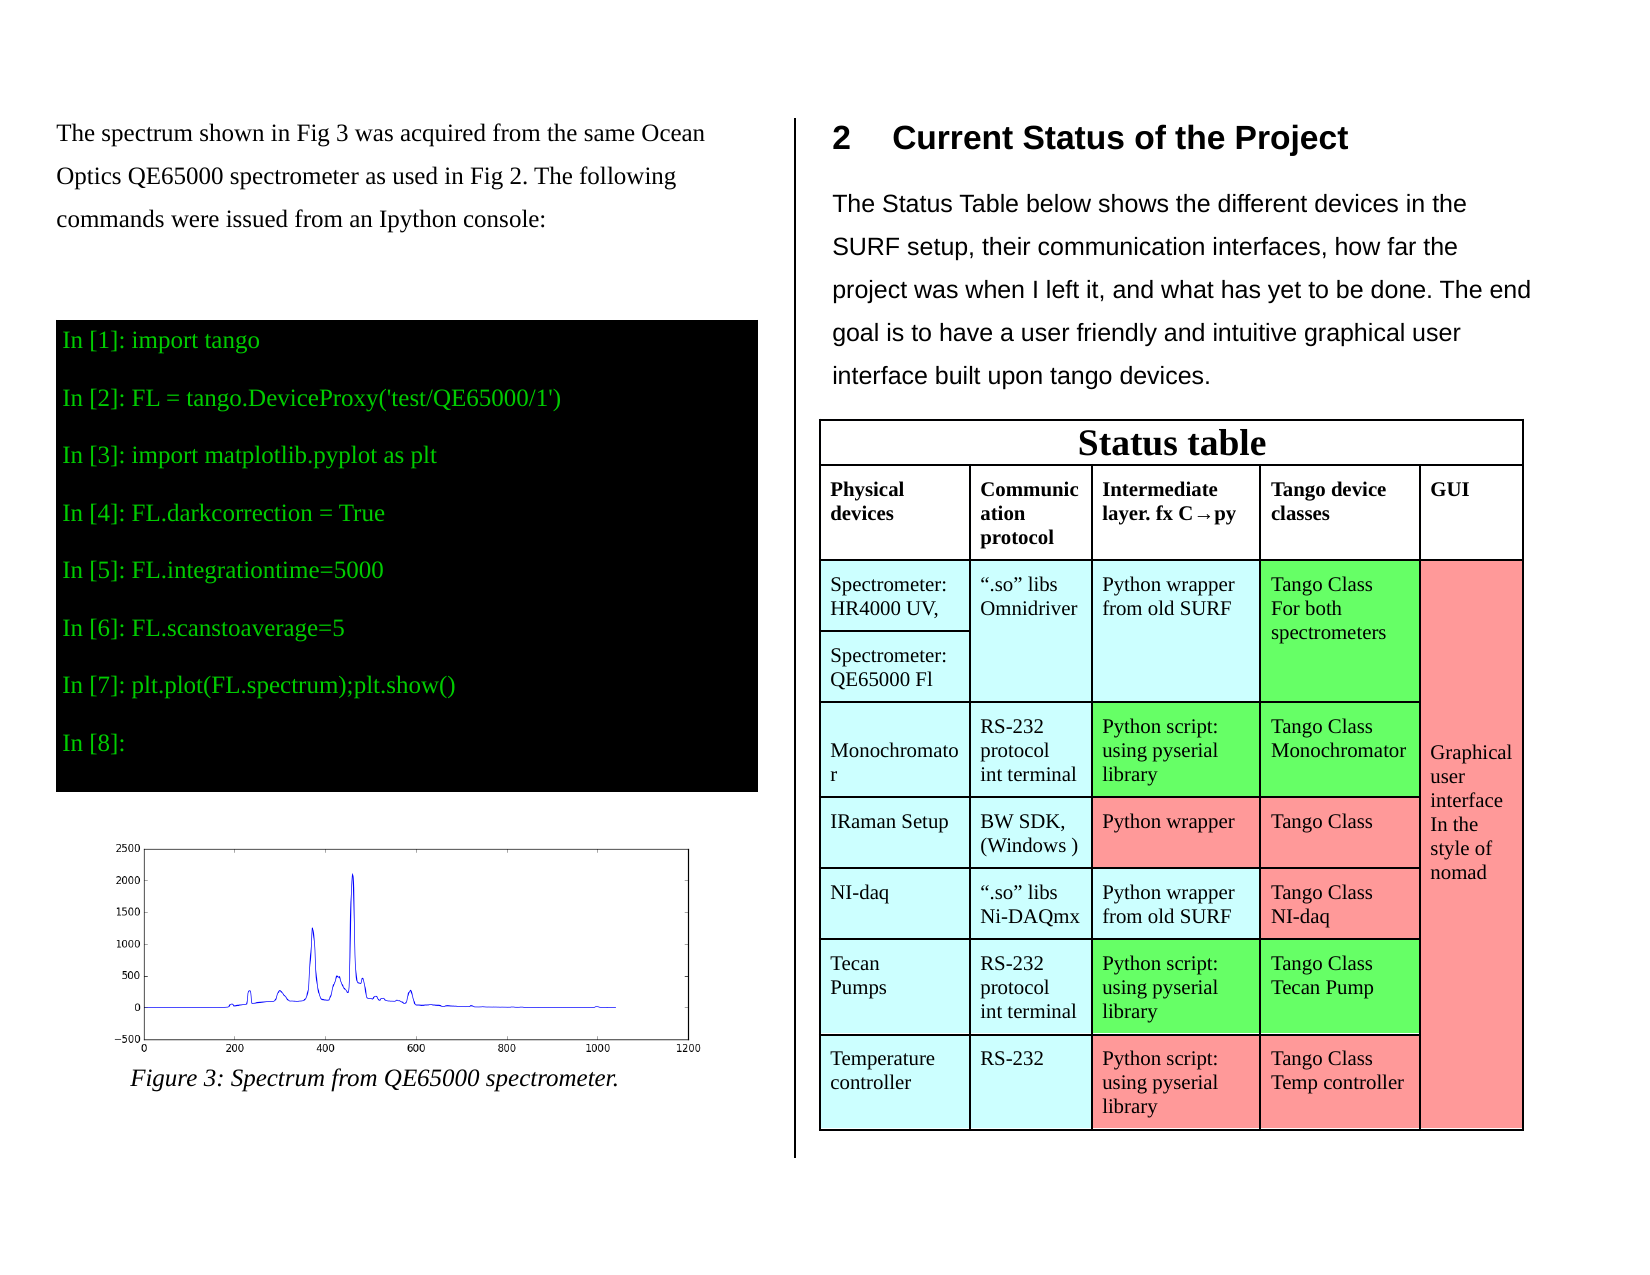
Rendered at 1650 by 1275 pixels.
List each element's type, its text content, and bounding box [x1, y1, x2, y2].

text Figure 3: Spectrum from QE65000 spectrometer. [56, 1063, 757, 1092]
table_cell Python wrapper [1093, 798, 1259, 867]
subtitle Current Status of the Project [832, 118, 1533, 157]
table_cell Tecan Pumps [821, 940, 969, 1033]
table_cell Tango device classes [1261, 466, 1419, 559]
table_cell “.so” libs Ni-DAQmx [971, 869, 1091, 938]
table_cell Monochromator [821, 703, 969, 796]
table_cell Python script: using pyserial library [1093, 940, 1259, 1033]
table_cell Graphical user interface In the style of nomad [1421, 561, 1522, 1128]
table_cell Tango Class Temp controller [1261, 1036, 1419, 1128]
table_cell RS-232 protocol int terminal [971, 703, 1091, 796]
table_cell Physical devices [821, 466, 969, 559]
table_cell GUI [1421, 466, 1522, 559]
table_cell Tango Class [1261, 798, 1419, 867]
table_cell Python wrapper from old SURF [1093, 869, 1259, 938]
table_cell RS-232 [971, 1036, 1091, 1128]
picture [56, 825, 758, 1063]
table_cell Tango Class Tecan Pump [1261, 940, 1419, 1033]
table_cell NI-daq [821, 869, 969, 938]
table_cell Intermediate layer. fx C→py [1093, 466, 1259, 559]
table_cell RS-232 protocol int terminal [971, 940, 1091, 1033]
table_cell BW SDK, (Windows ) [971, 798, 1091, 867]
table_cell Spectrometer: HR4000 UV, [821, 561, 969, 630]
text The Status Table below shows the different devices in the SURF setup, their communication interfaces, how far the project was when I left it, and what has yet to be done. The end goal is to have a user friendly and intuitive graphical user interface built upon tango devices. [832, 188, 1533, 390]
table_cell Spectrometer: QE65000 Fl [821, 632, 969, 701]
table_header Status table [821, 421, 1522, 464]
table_cell IRaman Setup [821, 798, 969, 867]
table_cell Communication protocol [971, 466, 1091, 559]
text The spectrum shown in Fig 3 was acquired from the same Ocean Optics QE65000 spectrometer as used in Fig 2. The following commands were issued from an Ipython console: [56, 118, 757, 233]
table_header In [1]: import tango In [2]: FL = tango.DeviceProxy('test/QE65000/1') In [3]: import matplotlib.pyplot as plt In [4]: FL.darkcorrection = True In [5]: FL.integrationtime=5000 In [6]: FL.scanstoaverage=5 In [7]: plt.plot(FL.spectrum);plt.show() In [8]: [57, 321, 757, 791]
table_cell Tango Class For both spectrometers [1261, 561, 1419, 701]
table_cell Python script: using pyserial library [1093, 1036, 1259, 1128]
table_cell Tango Class Monochromator [1261, 703, 1419, 796]
table_cell “.so” libs Omnidriver [971, 561, 1091, 701]
table_cell Python wrapper from old SURF [1093, 561, 1259, 701]
table_cell Temperature controller [821, 1036, 969, 1128]
table_cell Python script: using pyserial library [1093, 703, 1259, 796]
table_cell Tango Class NI-daq [1261, 869, 1419, 938]
